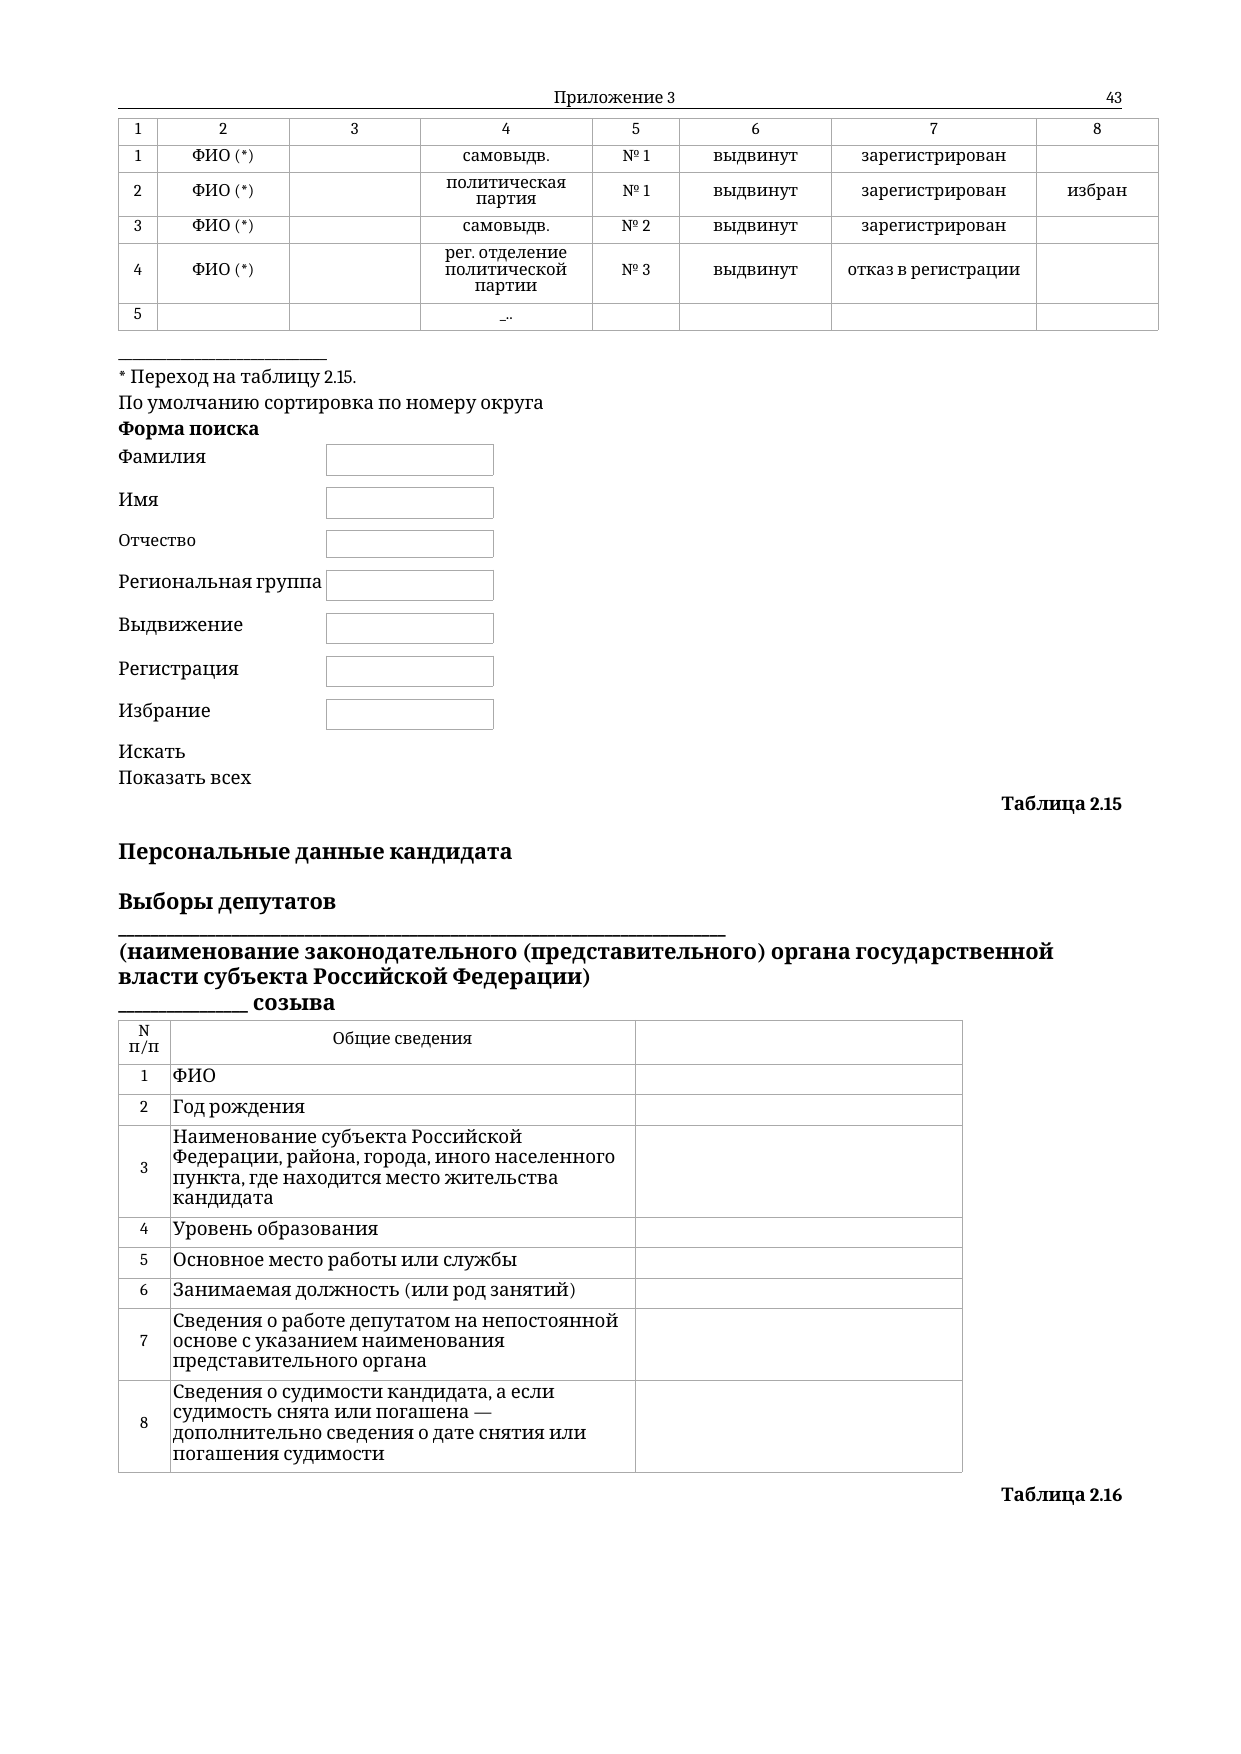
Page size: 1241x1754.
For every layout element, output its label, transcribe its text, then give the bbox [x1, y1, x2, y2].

table_cell [1037, 244, 1158, 303]
table_header Фамилия [118, 444, 326, 475]
table_cell № 3 [593, 244, 679, 303]
table_cell 2 [158, 119, 289, 145]
table_cell 7 [832, 119, 1036, 145]
table_cell Сведения о судимости кандидата, а если судимость снята или погашена — дополнительно сведения о дате снятия или погашения судимости [171, 1381, 635, 1472]
table_cell зарегистрирован [832, 217, 1036, 242]
table_cell 3 [119, 217, 157, 242]
table_cell 1 [119, 1065, 170, 1094]
table_cell ФИО (*) [158, 217, 289, 242]
table_cell [832, 304, 1036, 330]
table_cell зарегистрирован [832, 146, 1036, 172]
table_cell 8 [119, 1381, 170, 1472]
table_cell выдвинут [680, 146, 831, 172]
table_cell [290, 217, 420, 242]
table_cell [1037, 146, 1158, 172]
table_header [327, 614, 493, 643]
table_cell [680, 304, 831, 330]
table_header N п/п [119, 1021, 170, 1063]
table_cell ФИО [171, 1065, 635, 1094]
text Таблица 2.15 [118, 793, 1122, 815]
table_cell [636, 1381, 962, 1472]
table_cell Основное место работы или службы [171, 1248, 635, 1278]
table_cell самовыдв. [421, 146, 592, 172]
table_cell [636, 1126, 962, 1217]
table_cell 6 [680, 119, 831, 145]
table_cell 1 [119, 146, 157, 172]
table_cell 5 [593, 119, 679, 145]
table_cell 3 [119, 1126, 170, 1217]
table_cell 4 [119, 1218, 170, 1247]
subtitle Персональные данные кандидата [118, 839, 1122, 865]
text Таблица 2.16 [118, 1484, 1122, 1506]
text * Переход на таблицу 2.15. [118, 367, 1122, 388]
table_cell 8 [1037, 119, 1158, 145]
table_cell 5 [119, 1248, 170, 1278]
table_cell [1037, 217, 1158, 242]
table_header [327, 531, 493, 557]
table_cell № 1 [593, 173, 679, 216]
subtitle Выборы депутатов ___________________________________________________________________________ (наименование законодательного (представительного) органа государственной власти субъекта Российской Федерации) ________________ созыва [118, 889, 1122, 1016]
table_header Региональная группа [118, 570, 326, 600]
table_cell Наименование субъекта Российской Федерации, района, города, иного населенного пункта, где находится место жительства кандидата [171, 1126, 635, 1217]
table_header [327, 657, 493, 686]
table_cell № 1 [593, 146, 679, 172]
text Искать [118, 742, 1122, 763]
table_cell [290, 244, 420, 303]
table_cell избран [1037, 173, 1158, 216]
text Показать всех [118, 767, 1122, 789]
text Форма поиска [118, 418, 1122, 440]
table_cell политическая партия [421, 173, 592, 216]
table_header Общие сведения [171, 1021, 635, 1063]
text По умолчанию сортировка по номеру округа [118, 393, 1122, 414]
table_cell [636, 1065, 962, 1094]
table_header [636, 1021, 962, 1063]
table_cell ФИО (*) [158, 173, 289, 216]
table_cell 3 [290, 119, 420, 145]
table_cell [1037, 304, 1158, 330]
table_header Имя [118, 487, 326, 518]
table_cell отказ в регистрации [832, 244, 1036, 303]
table_header Отчество [118, 530, 326, 557]
table_cell [636, 1095, 962, 1124]
table_cell Уровень образования [171, 1218, 635, 1247]
table_cell [290, 304, 420, 330]
table_header [327, 571, 493, 600]
table_cell [636, 1309, 962, 1380]
table_cell ФИО (*) [158, 146, 289, 172]
table_cell [158, 304, 289, 330]
table_cell [593, 304, 679, 330]
table_cell 4 [421, 119, 592, 145]
table_cell рег. отделение политической партии [421, 244, 592, 303]
table_cell выдвинут [680, 244, 831, 303]
table_cell зарегистрирован [832, 173, 1036, 216]
table_header [327, 488, 493, 518]
table_cell [636, 1248, 962, 1278]
table_cell Занимаемая должность (или род занятий) [171, 1279, 635, 1308]
table_header [327, 700, 493, 729]
text ______________________________ [118, 342, 1122, 363]
table_cell 2 [119, 173, 157, 216]
table_cell самовыдв. [421, 217, 592, 242]
table_cell 1 [119, 119, 157, 145]
table_cell Сведения о работе депутатом на непостоянной основе с указанием наименования представительного органа [171, 1309, 635, 1380]
table_cell 4 [119, 244, 157, 303]
table_cell ФИО (*) [158, 244, 289, 303]
table_cell Год рождения [171, 1095, 635, 1124]
table_cell выдвинут [680, 217, 831, 242]
table_cell № 2 [593, 217, 679, 242]
table_cell [636, 1279, 962, 1308]
table_header [327, 445, 493, 475]
table_cell 5 [119, 304, 157, 330]
table_cell 7 [119, 1309, 170, 1380]
table_cell _.. [421, 304, 592, 330]
table_header Выдвижение [118, 613, 326, 643]
table_header Регистрация [118, 656, 326, 686]
table_cell [290, 173, 420, 216]
table_cell [636, 1218, 962, 1247]
table_cell 6 [119, 1279, 170, 1308]
table_header Избрание [118, 699, 326, 729]
table_cell [290, 146, 420, 172]
table_cell 2 [119, 1095, 170, 1124]
table_cell выдвинут [680, 173, 831, 216]
